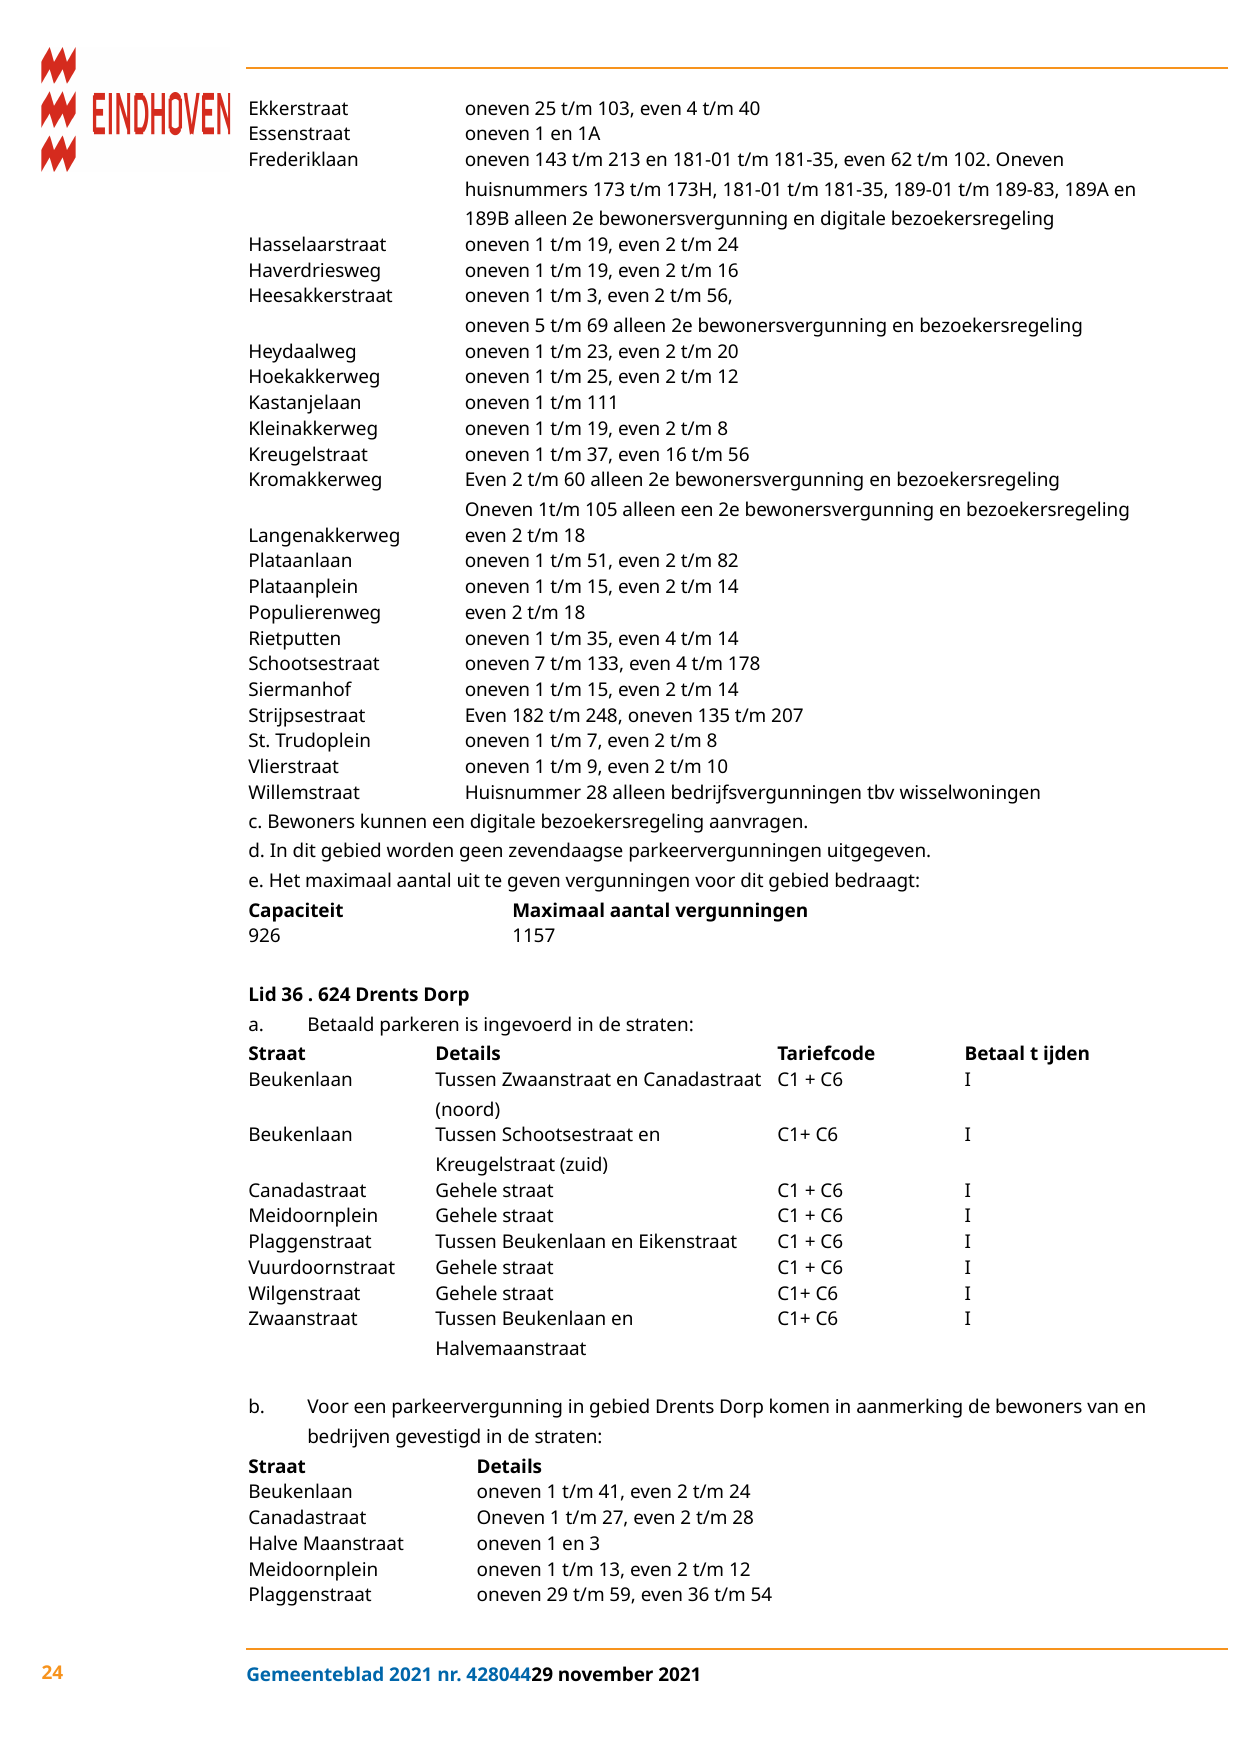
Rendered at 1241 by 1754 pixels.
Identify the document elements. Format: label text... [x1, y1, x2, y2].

table_cell Kreugelstraat [248, 441, 464, 467]
table_header Straat [248, 1041, 435, 1066]
table_cell I [964, 1280, 1152, 1306]
table_cell oneven 1 t/m 15, even 2 t/m 14 [465, 573, 1152, 599]
table_cell oneven 143 t/m 213 en 181-01 t/m 181-35, even 62 t/m 102. Oneven huisnummers 173 t/m 173H, 181-01 t/m 181-35, 189-01 t/m 189-83, 189A en 189B alleen 2e bewonersvergunning en digitale bezoekersregeling [465, 146, 1152, 231]
table_cell Zwaanstraat [248, 1306, 435, 1361]
table_cell Wilgenstraat [248, 1280, 435, 1306]
table_cell C1 + C6 [777, 1254, 964, 1280]
table_cell oneven 1 t/m 7, even 2 t/m 8 [465, 728, 1152, 753]
table_header Straat [248, 1453, 476, 1479]
table_cell Schootsestraat [248, 651, 464, 676]
table_cell Plataanlaan [248, 548, 464, 573]
table_cell oneven 1 t/m 19, even 2 t/m 24 [465, 231, 1152, 257]
text Lid 36 . 624 Drents Dorp [248, 981, 1152, 1007]
table_cell Vlierstraat [248, 754, 464, 779]
table_cell Ekkerstraat [248, 95, 464, 121]
table_cell I [964, 1306, 1152, 1361]
table_cell Plataanplein [248, 573, 464, 599]
table_cell Haverdriesweg [248, 257, 464, 283]
table_cell I [964, 1228, 1152, 1254]
table_cell oneven 29 t/m 59, even 36 t/m 54 [476, 1582, 1152, 1607]
text d. In dit gebied worden geen zevendaagse parkeervergunningen uitgegeven. [248, 838, 1152, 863]
table_cell oneven 1 en 1A [465, 121, 1152, 146]
table_cell Beukenlaan [248, 1066, 435, 1122]
table_cell Halve Maanstraat [248, 1530, 476, 1556]
table_cell Hasselaarstraat [248, 231, 464, 257]
table_cell Tussen Beukenlaan en Halvemaanstraat [435, 1306, 777, 1361]
table_cell Beukenlaan [248, 1122, 435, 1177]
table_cell Hoekakkerweg [248, 364, 464, 389]
table_header Details [476, 1453, 1152, 1479]
table_cell Essenstraat [248, 121, 464, 146]
table_cell Canadastraat [248, 1177, 435, 1203]
table_cell Kromakkerweg [248, 467, 464, 522]
picture [41, 47, 231, 172]
table_cell Populierenweg [248, 599, 464, 625]
table_cell Kleinakkerweg [248, 415, 464, 441]
table_cell oneven 1 t/m 35, even 4 t/m 14 [465, 625, 1152, 651]
table_header Capaciteit [248, 897, 512, 923]
table_cell C1 + C6 [777, 1228, 964, 1254]
table_cell Beukenlaan [248, 1479, 476, 1504]
table_cell I [964, 1203, 1152, 1228]
table_cell Siermanhof [248, 676, 464, 702]
table_cell Kastanjelaan [248, 389, 464, 415]
table_cell oneven 1 t/m 13, even 2 t/m 12 [476, 1556, 1152, 1582]
text e. Het maximaal aantal uit te geven vergunningen voor dit gebied bedraagt: [248, 867, 1152, 893]
table_cell C1 + C6 [777, 1203, 964, 1228]
table_cell I [964, 1177, 1152, 1203]
table_cell Even 2 t/m 60 alleen 2e bewonersvergunning en bezoekersregeling Oneven 1t/m 105 alleen een 2e bewonersvergunning en bezoekersregeling [465, 467, 1152, 522]
table_header Tariefcode [777, 1041, 964, 1066]
table_cell oneven 1 en 3 [476, 1530, 1152, 1556]
table_cell Tussen Schootsestraat en Kreugelstraat (zuid) [435, 1122, 777, 1177]
table_cell oneven 1 t/m 41, even 2 t/m 24 [476, 1479, 1152, 1504]
table_cell Oneven 1 t/m 27, even 2 t/m 28 [476, 1504, 1152, 1530]
table_cell Frederiklaan [248, 146, 464, 231]
table_cell Tussen Beukenlaan en Eikenstraat [435, 1228, 777, 1254]
table_cell Canadastraat [248, 1504, 476, 1530]
table_cell Meidoornplein [248, 1556, 476, 1582]
table_cell oneven 1 t/m 15, even 2 t/m 14 [465, 676, 1152, 702]
table_cell oneven 1 t/m 3, even 2 t/m 56, oneven 5 t/m 69 alleen 2e bewonersvergunning en bezoekersregeling [465, 283, 1152, 338]
table_cell Heydaalweg [248, 338, 464, 364]
table_cell Gehele straat [435, 1203, 777, 1228]
table_cell even 2 t/m 18 [465, 599, 1152, 625]
table_cell C1 + C6 [777, 1177, 964, 1203]
table_header Betaal t ijden [964, 1041, 1152, 1066]
table_cell oneven 1 t/m 111 [465, 389, 1152, 415]
table_cell C1 + C6 [777, 1066, 964, 1122]
table_cell 926 [248, 923, 512, 948]
table_cell Even 182 t/m 248, oneven 135 t/m 207 [465, 702, 1152, 728]
table_cell Gehele straat [435, 1254, 777, 1280]
table_cell oneven 1 t/m 25, even 2 t/m 12 [465, 364, 1152, 389]
table_cell C1+ C6 [777, 1280, 964, 1306]
table_cell 1157 [512, 923, 1152, 948]
table_cell even 2 t/m 18 [465, 522, 1152, 548]
table_cell Strijpsestraat [248, 702, 464, 728]
table_cell I [964, 1122, 1152, 1177]
table_cell St. Trudoplein [248, 728, 464, 753]
table_header Maximaal aantal vergunningen [512, 897, 1152, 923]
table_cell Meidoornplein [248, 1203, 435, 1228]
table_cell C1+ C6 [777, 1306, 964, 1361]
table_cell oneven 1 t/m 37, even 16 t/m 56 [465, 441, 1152, 467]
table_cell Vuurdoornstraat [248, 1254, 435, 1280]
table_cell Willemstraat [248, 779, 464, 805]
table_cell C1+ C6 [777, 1122, 964, 1177]
table_cell oneven 1 t/m 19, even 2 t/m 16 [465, 257, 1152, 283]
table_cell Rietputten [248, 625, 464, 651]
table_cell Langenakkerweg [248, 522, 464, 548]
table_cell oneven 7 t/m 133, even 4 t/m 178 [465, 651, 1152, 676]
table_cell Huisnummer 28 alleen bedrijfsvergunningen tbv wisselwoningen [465, 779, 1152, 805]
table_cell oneven 1 t/m 51, even 2 t/m 82 [465, 548, 1152, 573]
table_cell Gehele straat [435, 1177, 777, 1203]
list Voor een parkeervergunning in gebied Drents Dorp komen in aanmerking de bewoners van en bedrijven gevestigd in de straten: [248, 1394, 1152, 1449]
table_cell I [964, 1254, 1152, 1280]
table_cell Plaggenstraat [248, 1228, 435, 1254]
table_cell oneven 1 t/m 9, even 2 t/m 10 [465, 754, 1152, 779]
text c. Bewoners kunnen een digitale bezoekersregeling aanvragen. [248, 808, 1152, 834]
table_cell Heesakkerstraat [248, 283, 464, 338]
table_header Details [435, 1041, 777, 1066]
table_cell Tussen Zwaanstraat en Canadastraat (noord) [435, 1066, 777, 1122]
table_cell oneven 25 t/m 103, even 4 t/m 40 [465, 95, 1152, 121]
table_cell Gehele straat [435, 1280, 777, 1306]
table_cell Plaggenstraat [248, 1582, 476, 1607]
table_cell I [964, 1066, 1152, 1122]
table_cell oneven 1 t/m 23, even 2 t/m 20 [465, 338, 1152, 364]
list Betaald parkeren is ingevoerd in de straten: [248, 1011, 1152, 1037]
table_cell oneven 1 t/m 19, even 2 t/m 8 [465, 415, 1152, 441]
